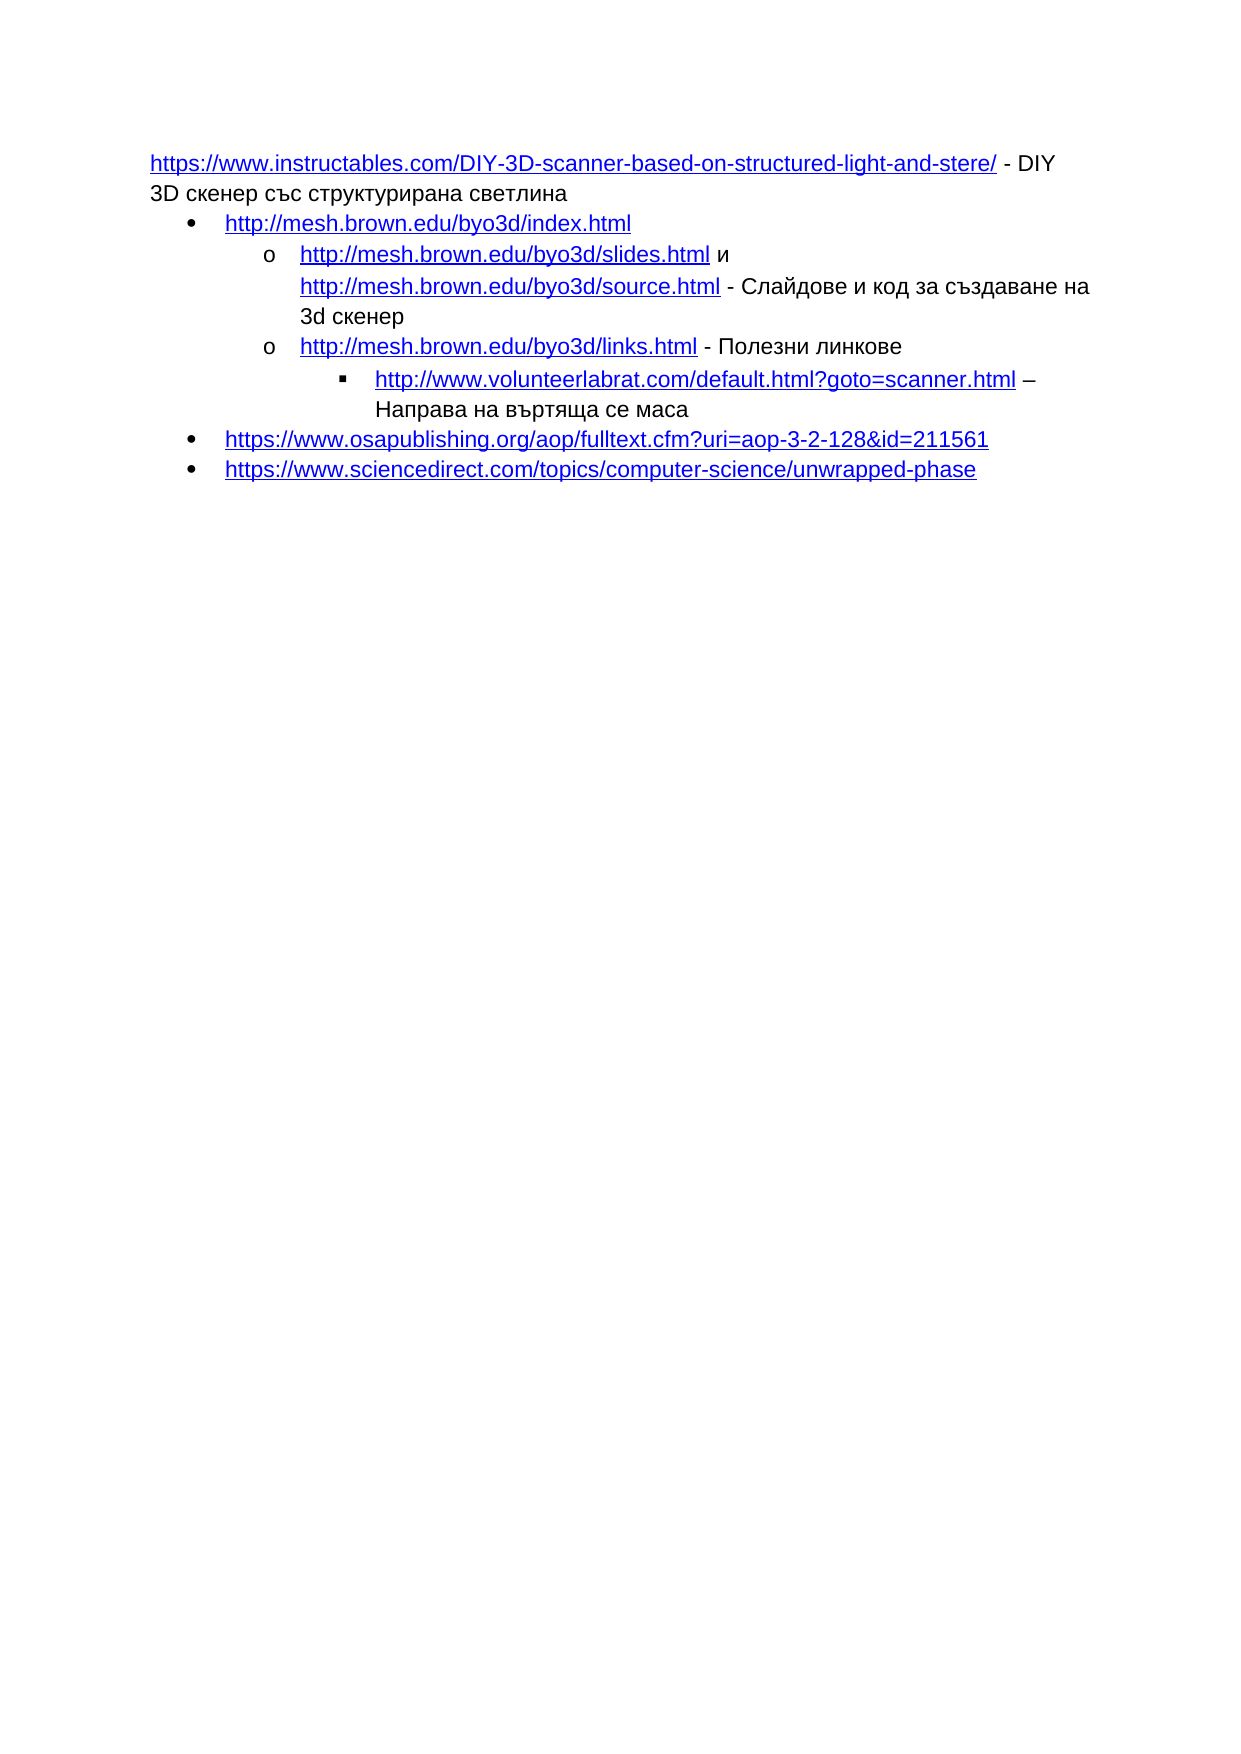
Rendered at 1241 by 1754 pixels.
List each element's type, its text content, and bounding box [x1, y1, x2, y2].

list http://mesh.brown.edu/byo3d/slides.html и http://mesh.brown.edu/byo3d/source.html - Слайдове и код за създаване на 3d скенер [262, 241, 1090, 329]
list http://mesh.brown.edu/byo3d/index.html [187, 210, 1090, 237]
list http://www.volunteerlabrat.com/default.html?goto=scanner.html – Направа на въртяща се маса [337, 366, 1090, 422]
text https://www.instructables.com/DIY-3D-scanner-based-on-structured-light-and-stere/ - DIY 3D скенер със структурирана светлина [150, 150, 1090, 207]
list http://mesh.brown.edu/byo3d/links.html - Полезни линкове [262, 333, 1090, 362]
list https://www.sciencedirect.com/topics/computer-science/unwrapped-phase [187, 456, 1090, 483]
list https://www.osapublishing.org/aop/fulltext.cfm?uri=aop-3-2-128&id=211561 [187, 426, 1090, 452]
